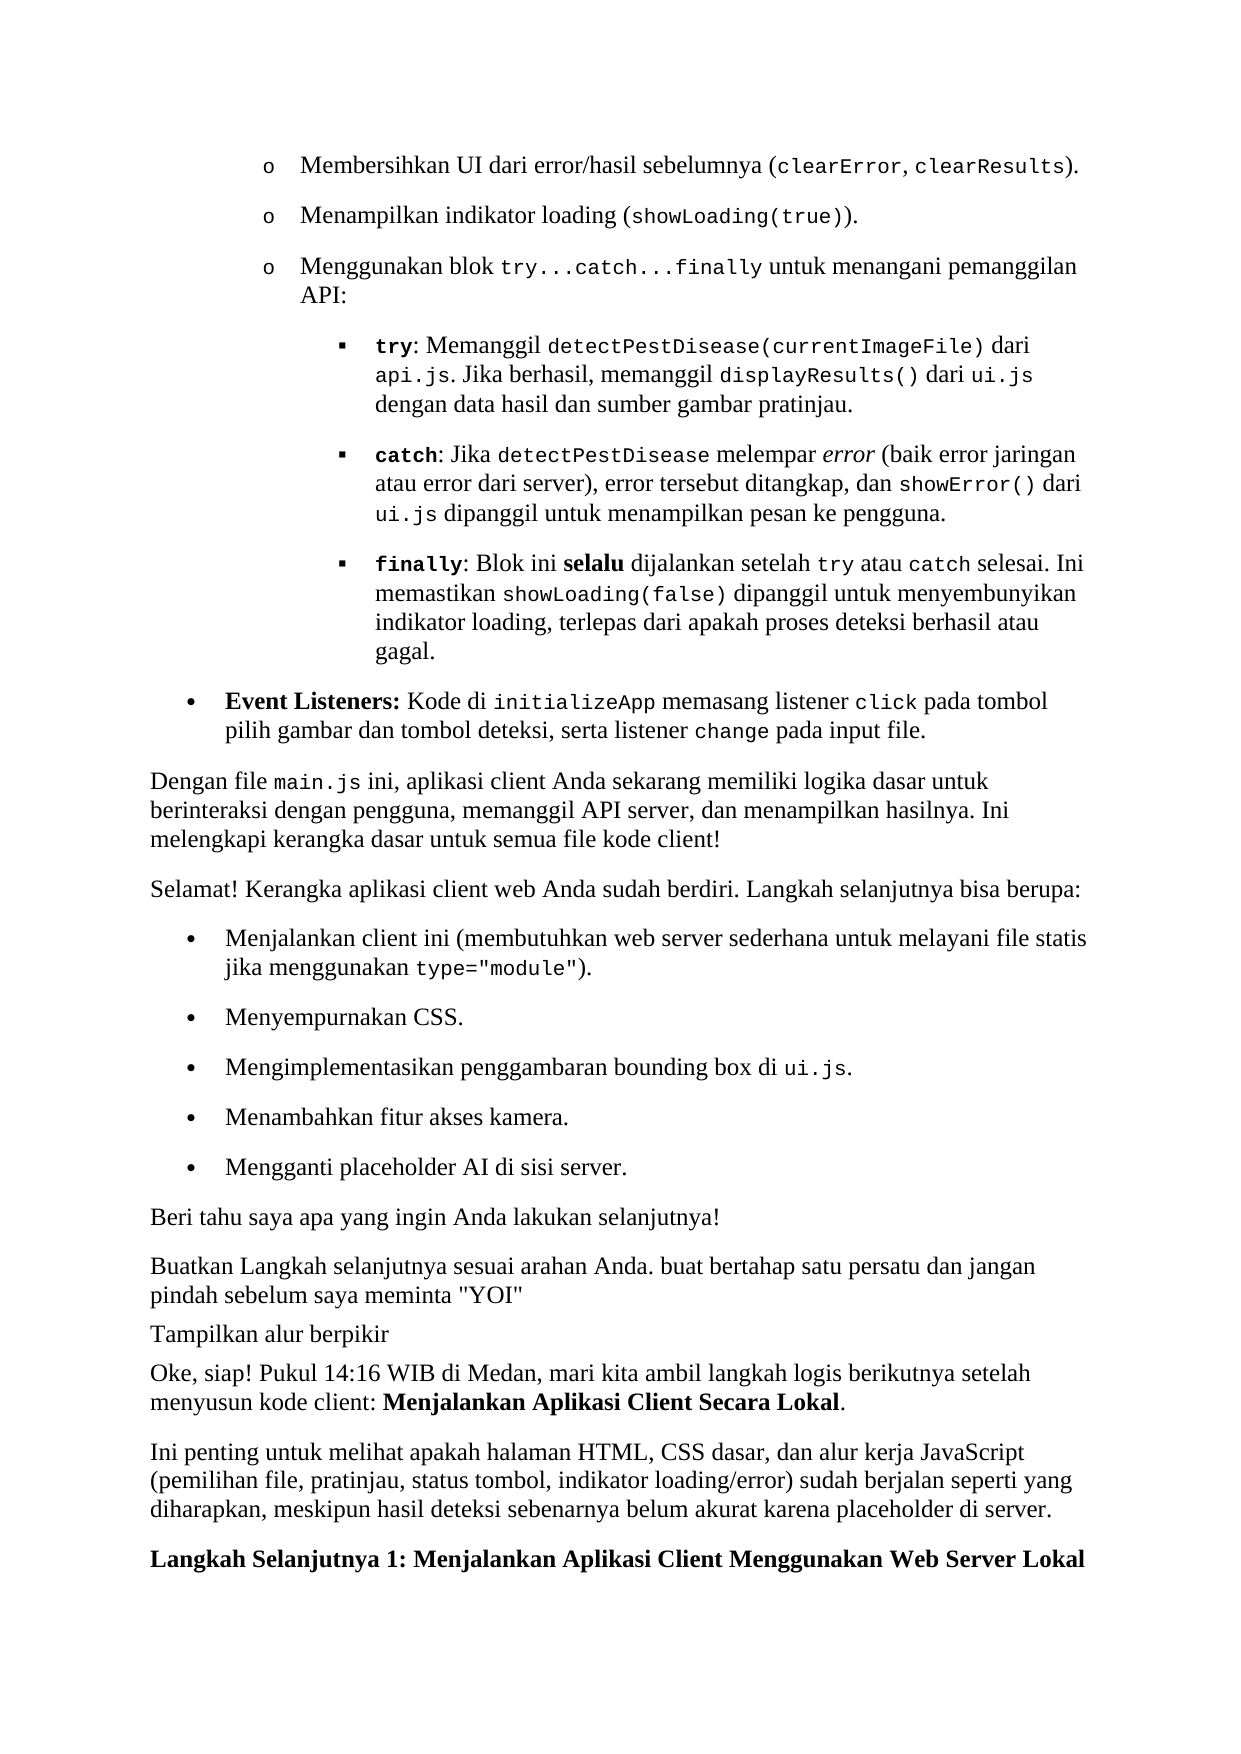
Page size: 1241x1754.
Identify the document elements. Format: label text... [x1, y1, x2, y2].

list Menjalankan client ini (membutuhkan web server sederhana untuk melayani file statis jika menggunakan type="module"). [187, 923, 1090, 982]
list Menambahkan fitur akses kamera. [187, 1102, 1090, 1131]
list Event Listeners: Kode di initializeApp memasang listener click pada tombol pilih gambar dan tombol deteksi, serta listener change pada input file. [187, 686, 1090, 745]
list Mengimplementasikan penggambaran bounding box di ui.js. [187, 1052, 1090, 1082]
list catch: Jika detectPestDisease melempar error (baik error jaringan atau error dari server), error tersebut ditangkap, dan showError() dari ui.js dipanggil untuk menampilkan pesan ke pengguna. [337, 439, 1090, 527]
text Beri tahu saya apa yang ingin Anda lakukan selanjutnya! [150, 1202, 1090, 1230]
list try: Memanggil detectPestDisease(currentImageFile) dari api.js. Jika berhasil, memanggil displayResults() dari ui.js dengan data hasil dan sumber gambar pratinjau. [337, 330, 1090, 418]
list Mengganti placeholder AI di sisi server. [187, 1152, 1090, 1181]
text Tampilkan alur berpikir [150, 1319, 1090, 1348]
text Selamat! Kerangka aplikasi client web Anda sudah berdiri. Langkah selanjutnya bisa berupa: [150, 874, 1090, 902]
text Oke, siap! Pukul 14:16 WIB di Medan, mari kita ambil langkah logis berikutnya setelah menyusun kode client: Menjalankan Aplikasi Client Secara Lokal. [150, 1358, 1090, 1416]
list Menampilkan indikator loading (showLoading(true)). [262, 200, 1090, 230]
text Langkah Selanjutnya 1: Menjalankan Aplikasi Client Menggunakan Web Server Lokal [150, 1544, 1090, 1572]
text Ini penting untuk melihat apakah halaman HTML, CSS dasar, dan alur kerja JavaScript (pemilihan file, pratinjau, status tombol, indikator loading/error) sudah berjalan seperti yang diharapkan, meskipun hasil deteksi sebenarnya belum akurat karena placeholder di server. [150, 1437, 1090, 1523]
list finally: Blok ini selalu dijalankan setelah try atau catch selesai. Ini memastikan showLoading(false) dipanggil untuk menyembunyikan indikator loading, terlepas dari apakah proses deteksi berhasil atau gagal. [337, 548, 1090, 665]
text Buatkan Langkah selanjutnya sesuai arahan Anda. buat bertahap satu persatu dan jangan pindah sebelum saya meminta "YOI" [150, 1251, 1090, 1309]
list Menggunakan blok try...catch...finally untuk menangani pemanggilan API: [262, 251, 1090, 309]
text Dengan file main.js ini, aplikasi client Anda sekarang memiliki logika dasar untuk berinteraksi dengan pengguna, memanggil API server, dan menampilkan hasilnya. Ini melengkapi kerangka dasar untuk semua file kode client! [150, 766, 1090, 853]
list Membersihkan UI dari error/hasil sebelumnya (clearError, clearResults). [262, 150, 1090, 179]
list Menyempurnakan CSS. [187, 1002, 1090, 1031]
